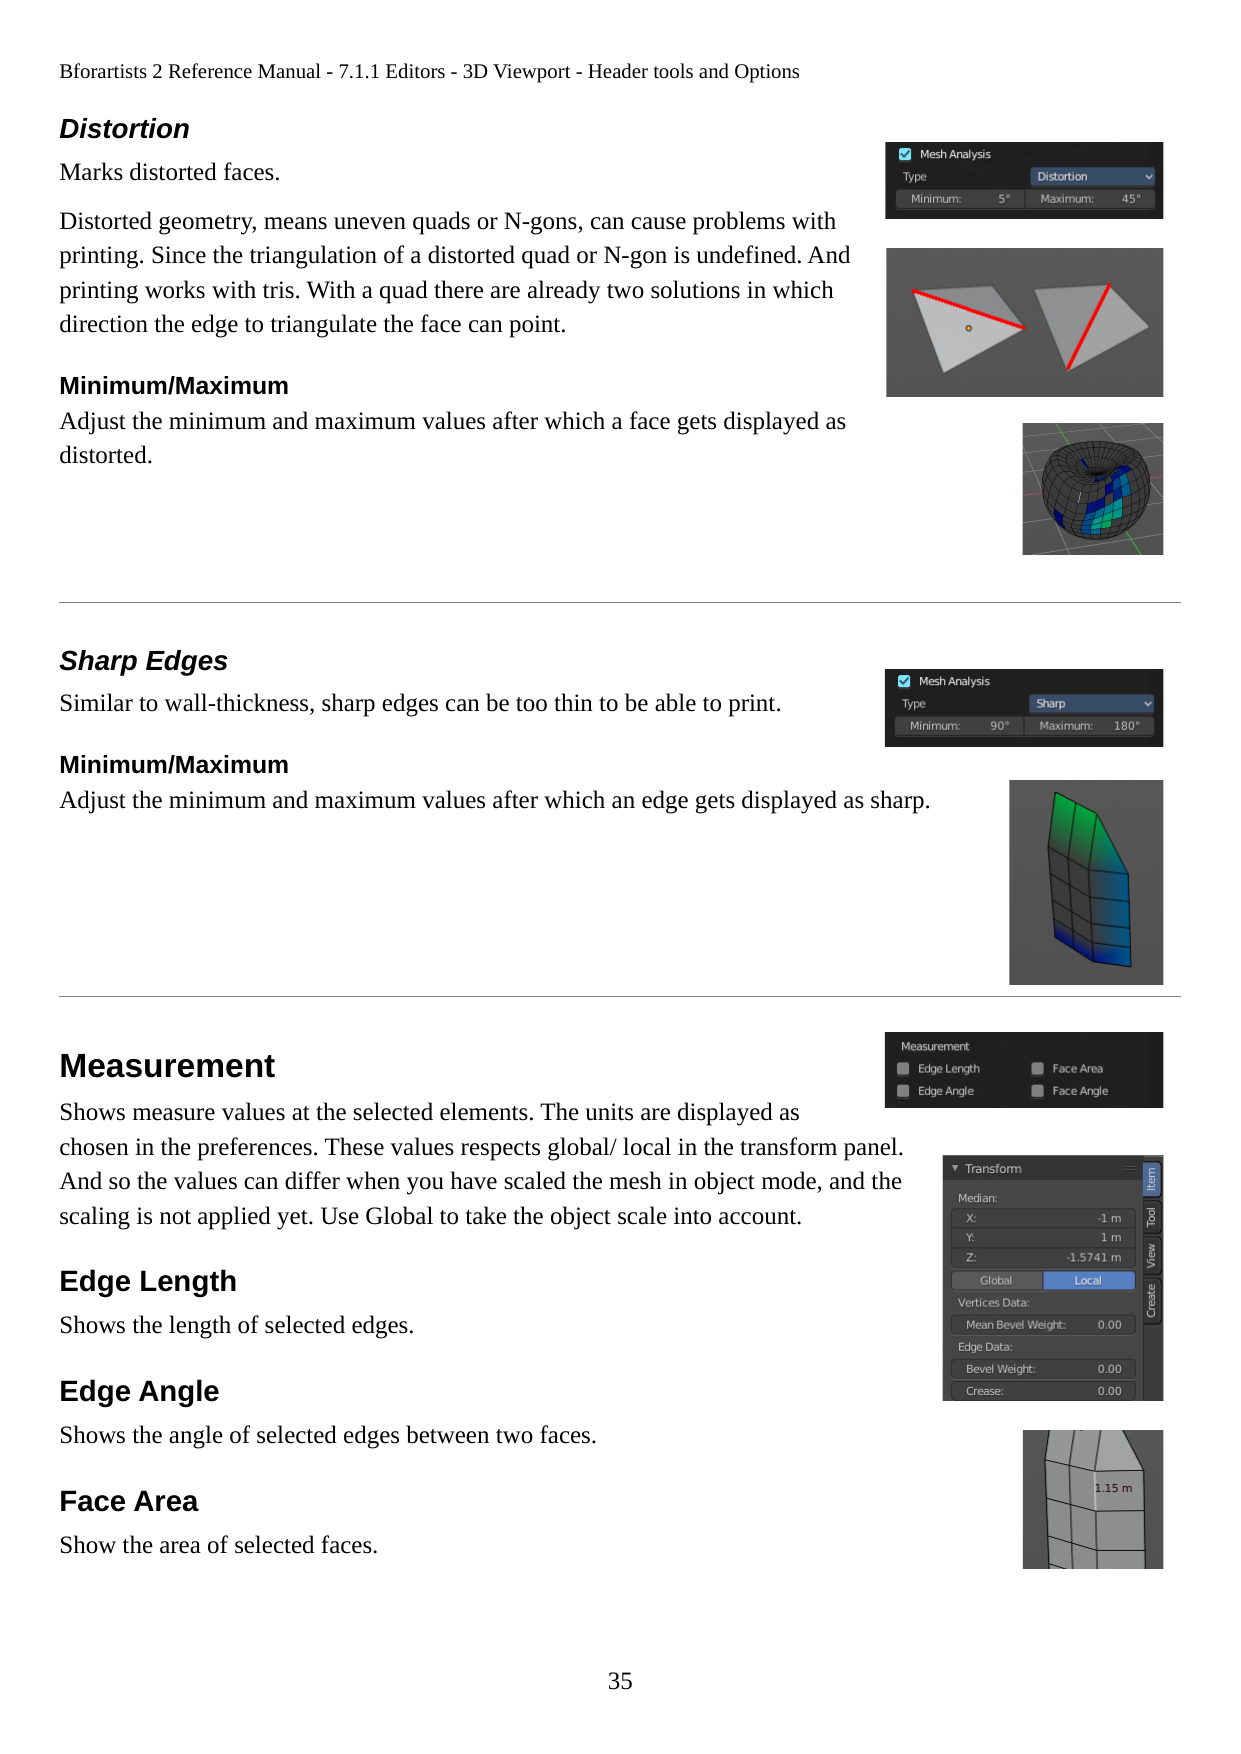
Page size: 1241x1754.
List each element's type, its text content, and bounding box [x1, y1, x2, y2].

text Marks distorted faces. [59, 157, 885, 186]
subtitle Edge Angle [59, 1374, 1181, 1408]
subtitle Edge Length [59, 1264, 942, 1298]
text [1164, 157, 1181, 186]
text Adjust the minimum and maximum values after which a face gets displayed as distorted. [59, 406, 1181, 469]
picture [942, 1155, 1164, 1401]
text Show the area of selected faces. [59, 1530, 1022, 1559]
subtitle [1164, 1484, 1181, 1518]
subtitle [1164, 1046, 1181, 1085]
subtitle Measurement [59, 1046, 884, 1085]
picture [884, 669, 1164, 747]
subtitle Sharp Edges [59, 644, 1181, 676]
subtitle Minimum/Maximum [59, 750, 1181, 779]
text Distorted geometry, means uneven quads or N-gons, can cause problems with printing. Since the triangulation of a distorted quad or N-gon is undefined. And printing works with tris. With a quad there are already two solutions in which direction the edge to triangulate the face can point. [59, 206, 1181, 338]
subtitle Face Area [59, 1484, 1022, 1518]
text Adjust the minimum and maximum values after which an edge gets displayed as sharp. [59, 785, 1009, 814]
text Shows measure values at the selected elements. The units are displayed as chosen in the preferences. These values respects global/ local in the transform panel. And so the values can differ when you have scaled the mesh in object mode, and the scaling is not applied yet. Use Global to take the object scale into account. [59, 1097, 1181, 1229]
picture [1022, 423, 1164, 555]
text Shows the angle of selected edges between two faces. [59, 1421, 1181, 1449]
picture [1022, 1430, 1164, 1569]
subtitle Distortion [59, 113, 1181, 144]
picture [1009, 780, 1164, 985]
picture [885, 142, 1164, 219]
subtitle Minimum/Maximum [59, 371, 1181, 399]
text Shows the length of selected edges. [59, 1311, 942, 1339]
text Similar to wall-thickness, sharp edges can be too thin to be able to print. [59, 688, 884, 717]
subtitle [1164, 1264, 1181, 1298]
picture [886, 248, 1164, 397]
